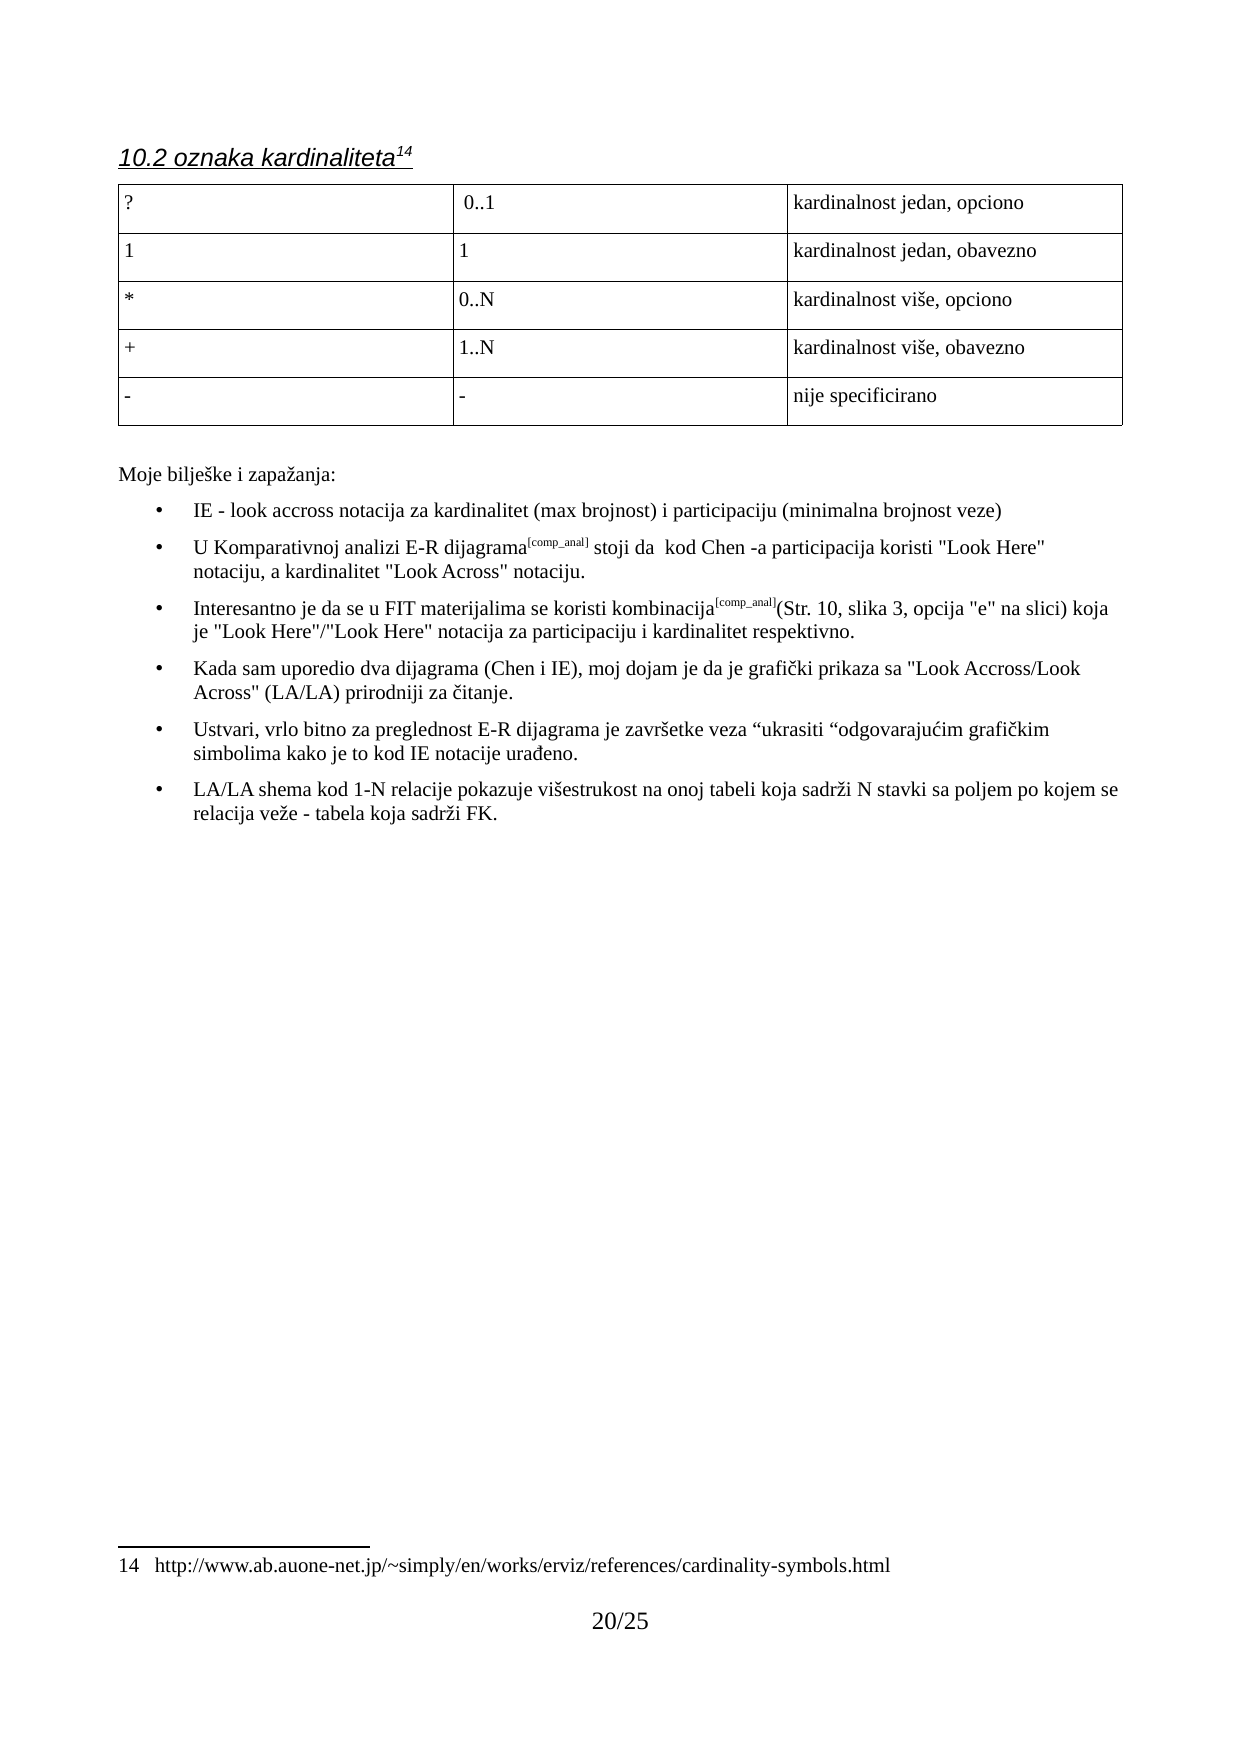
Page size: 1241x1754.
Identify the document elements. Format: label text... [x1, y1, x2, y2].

list Kada sam uporedio dva dijagrama (Chen i IE), moj dojam je da je grafički prikaza sa "Look Accross/Look Across" (LA/LA) prirodniji za čitanje. [156, 656, 1122, 704]
list LA/LA shema kod 1-N relacije pokazuje višestrukost na onoj tabeli koja sadrži N stavki sa poljem po kojem se relacija veže - tabela koja sadrži FK. [156, 777, 1122, 825]
table_cell 1 [454, 234, 787, 281]
table_cell 1..N [454, 330, 787, 377]
table_cell + [119, 330, 453, 377]
table_cell - [454, 378, 787, 425]
list Interesantno je da se u FIT materijalima se koristi kombinacija[comp_anal](Str. 10, slika 3, opcija "e" na slici) koja je "Look Here"/"Look Here" notacija za participaciju i kardinalitet respektivno. [156, 595, 1122, 643]
subtitle 10.2 oznaka kardinaliteta [118, 143, 1122, 172]
table_cell nije specificirano [788, 378, 1122, 425]
table_cell kardinalnost više, opciono [788, 282, 1122, 329]
table_cell 0..N [454, 282, 787, 329]
table_cell - [119, 378, 453, 425]
list Ustvari, vrlo bitno za preglednost E-R dijagrama je završetke veza “ukrasiti “odgovarajućim grafičkim simbolima kako je to kod IE notacije urađeno. [156, 717, 1122, 765]
table_header kardinalnost jedan, opciono [788, 185, 1122, 232]
list U Komparativnoj analizi E-R dijagrama[comp_anal] stoji da kod Chen -a participacija koristi "Look Here" notaciju, a kardinalitet "Look Across" notaciju. [156, 535, 1122, 583]
table_header ? [119, 185, 453, 232]
table_cell kardinalnost jedan, obavezno [788, 234, 1122, 281]
list IE - look accross notacija za kardinalitet (max brojnost) i participaciju (minimalna brojnost veze) [156, 498, 1122, 522]
table_cell * [119, 282, 453, 329]
table_header 0..1 [454, 185, 787, 232]
table_cell 1 [119, 234, 453, 281]
text Moje bilješke i zapažanja: [118, 462, 1122, 486]
table_cell kardinalnost više, obavezno [788, 330, 1122, 377]
text http://www.ab.auone-net.jp/~simply/en/works/erviz/references/cardinality-symbols.html [118, 1553, 1122, 1577]
